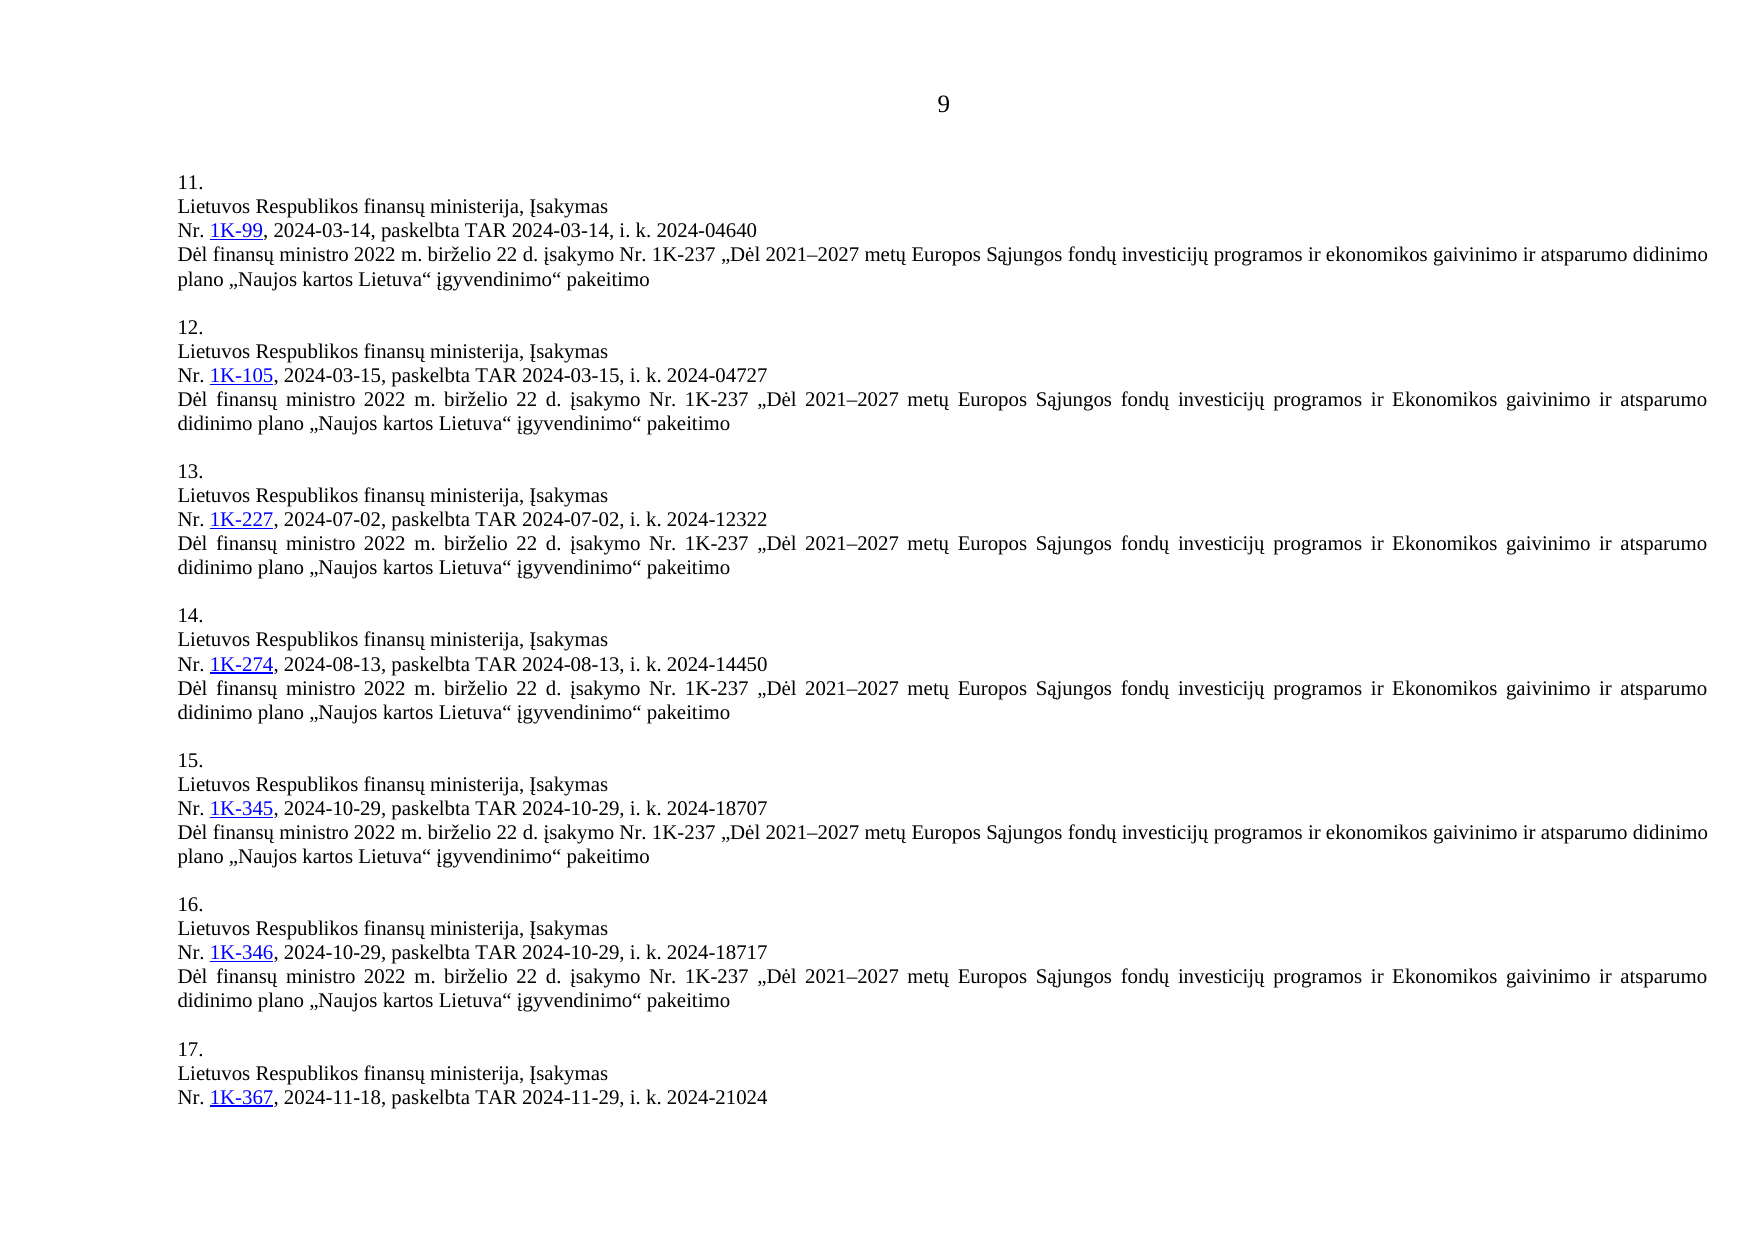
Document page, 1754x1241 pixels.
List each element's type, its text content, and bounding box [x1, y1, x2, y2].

text 15. [177, 748, 1709, 772]
text Nr. 1K-367, 2024-11-18, paskelbta TAR 2024-11-29, i. k. 2024-21024 [177, 1084, 1709, 1109]
text Nr. 1K-99, 2024-03-14, paskelbta TAR 2024-03-14, i. k. 2024-04640 [177, 218, 1709, 242]
text Lietuvos Respublikos finansų ministerija, Įsakymas [177, 194, 1709, 218]
text 17. [177, 1036, 1709, 1061]
text 11. [177, 170, 1709, 194]
text 16. [177, 892, 1709, 916]
text Nr. 1K-345, 2024-10-29, paskelbta TAR 2024-10-29, i. k. 2024-18707 [177, 796, 1709, 820]
text Dėl finansų ministro 2022 m. birželio 22 d. įsakymo Nr. 1K-237 „Dėl 2021–2027 metų Europos Sąjungos fondų investicijų programos ir ekonomikos gaivinimo ir atsparumo didinimo plano „Naujos kartos Lietuva“ įgyvendinimo“ pakeitimo [177, 242, 1709, 291]
text Lietuvos Respublikos finansų ministerija, Įsakymas [177, 339, 1709, 363]
text Lietuvos Respublikos finansų ministerija, Įsakymas [177, 627, 1709, 651]
text Dėl finansų ministro 2022 m. birželio 22 d. įsakymo Nr. 1K-237 „Dėl 2021–2027 metų Europos Sąjungos fondų investicijų programos ir Ekonomikos gaivinimo ir atsparumo didinimo plano „Naujos kartos Lietuva“ įgyvendinimo“ pakeitimo [177, 964, 1709, 1012]
text Nr. 1K-227, 2024-07-02, paskelbta TAR 2024-07-02, i. k. 2024-12322 [177, 507, 1709, 531]
text Lietuvos Respublikos finansų ministerija, Įsakymas [177, 483, 1709, 507]
text 12. [177, 314, 1709, 339]
text 13. [177, 459, 1709, 483]
text Nr. 1K-274, 2024-08-13, paskelbta TAR 2024-08-13, i. k. 2024-14450 [177, 651, 1709, 676]
text Lietuvos Respublikos finansų ministerija, Įsakymas [177, 916, 1709, 940]
text Dėl finansų ministro 2022 m. birželio 22 d. įsakymo Nr. 1K-237 „Dėl 2021–2027 metų Europos Sąjungos fondų investicijų programos ir Ekonomikos gaivinimo ir atsparumo didinimo plano „Naujos kartos Lietuva“ įgyvendinimo“ pakeitimo [177, 387, 1709, 435]
text Nr. 1K-105, 2024-03-15, paskelbta TAR 2024-03-15, i. k. 2024-04727 [177, 363, 1709, 387]
text Lietuvos Respublikos finansų ministerija, Įsakymas [177, 772, 1709, 796]
text Nr. 1K-346, 2024-10-29, paskelbta TAR 2024-10-29, i. k. 2024-18717 [177, 940, 1709, 964]
text Dėl finansų ministro 2022 m. birželio 22 d. įsakymo Nr. 1K-237 „Dėl 2021–2027 metų Europos Sąjungos fondų investicijų programos ir ekonomikos gaivinimo ir atsparumo didinimo plano „Naujos kartos Lietuva“ įgyvendinimo“ pakeitimo [177, 820, 1709, 868]
text 14. [177, 603, 1709, 627]
text Dėl finansų ministro 2022 m. birželio 22 d. įsakymo Nr. 1K-237 „Dėl 2021–2027 metų Europos Sąjungos fondų investicijų programos ir Ekonomikos gaivinimo ir atsparumo didinimo plano „Naujos kartos Lietuva“ įgyvendinimo“ pakeitimo [177, 531, 1709, 579]
text Dėl finansų ministro 2022 m. birželio 22 d. įsakymo Nr. 1K-237 „Dėl 2021–2027 metų Europos Sąjungos fondų investicijų programos ir Ekonomikos gaivinimo ir atsparumo didinimo plano „Naujos kartos Lietuva“ įgyvendinimo“ pakeitimo [177, 676, 1709, 724]
text Lietuvos Respublikos finansų ministerija, Įsakymas [177, 1061, 1709, 1084]
